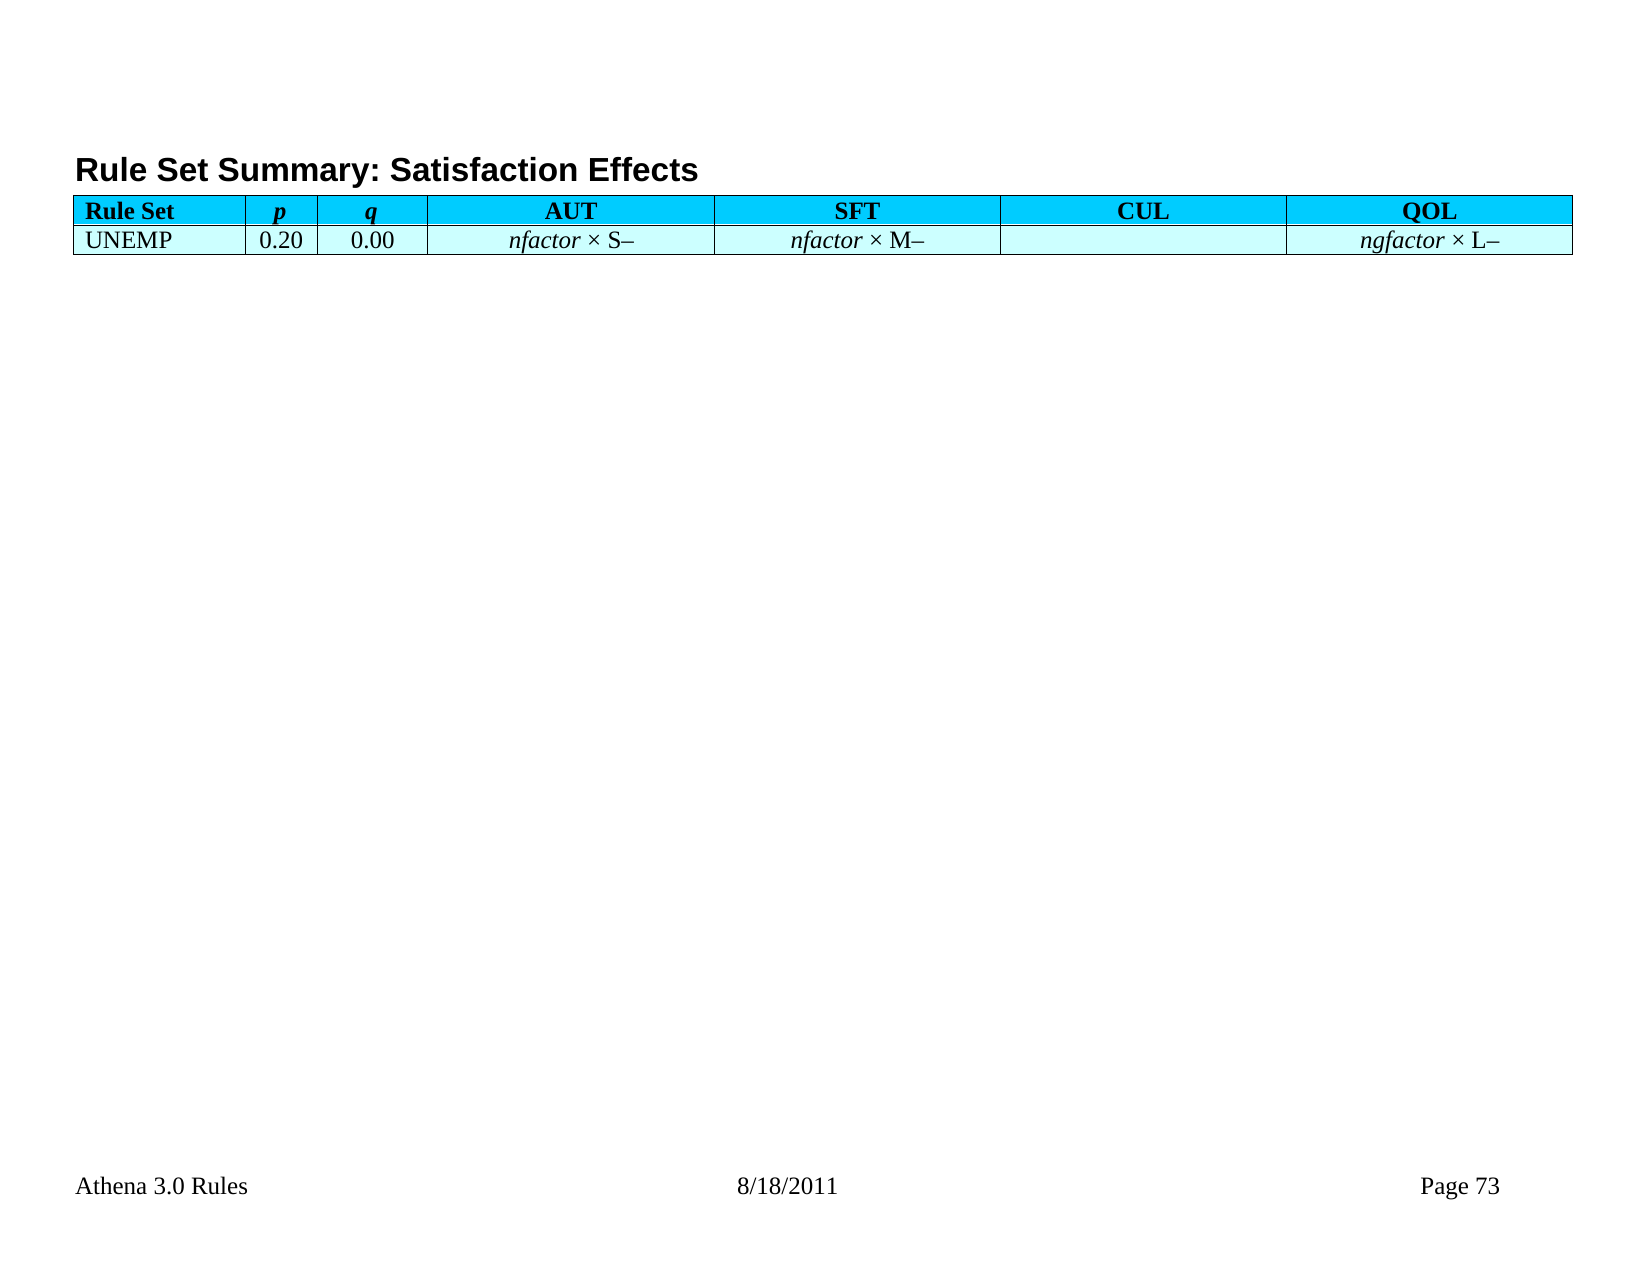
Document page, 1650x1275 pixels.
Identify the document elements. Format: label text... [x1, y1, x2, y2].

table_cell [1001, 226, 1286, 254]
table_header q [318, 196, 427, 224]
table_cell nfactor × S– [428, 226, 714, 254]
table_header p [246, 196, 317, 224]
table_header CUL [1001, 196, 1286, 224]
table_cell 0.00 [318, 226, 427, 254]
table_header SFT [715, 196, 1000, 224]
table_cell ngfactor × L– [1287, 226, 1572, 254]
table_header AUT [428, 196, 714, 224]
table_cell nfactor × M– [715, 226, 1000, 254]
text Rule Set Summary: Satisfaction Effects [75, 150, 1575, 188]
table_header Rule Set [74, 196, 245, 224]
table_cell 0.20 [246, 226, 317, 254]
table_cell UNEMP [74, 226, 245, 254]
table_header QOL [1287, 196, 1572, 224]
